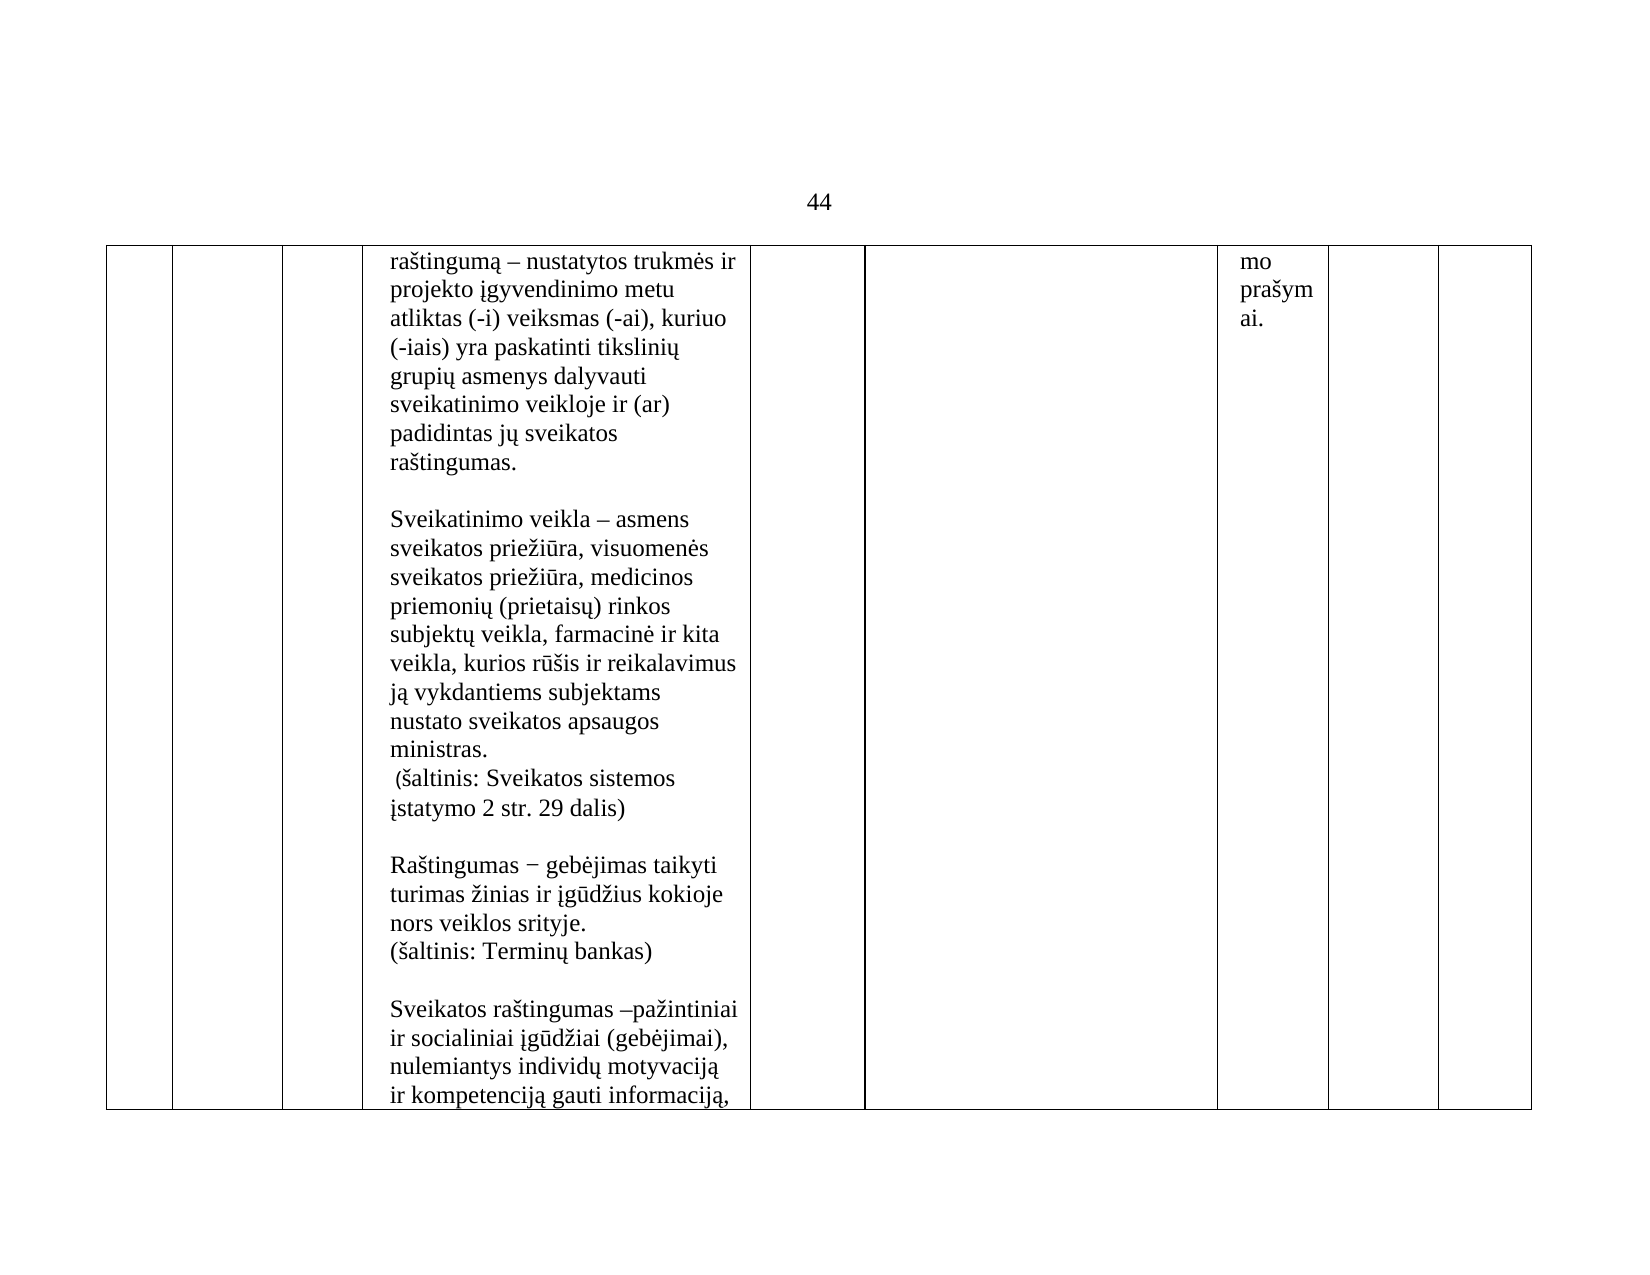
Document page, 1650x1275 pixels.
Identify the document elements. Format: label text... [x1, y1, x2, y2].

table_cell [866, 246, 1217, 1109]
table_cell [1439, 246, 1531, 1109]
table_cell [173, 246, 282, 1109]
table_cell [1329, 246, 1438, 1109]
table_cell raštingumą – nustatytos trukmės ir projekto įgyvendinimo metu atliktas (-i) veiksmas (-ai), kuriuo (-iais) yra paskatinti tikslinių grupių asmenys dalyvauti sveikatinimo veikloje ir (ar) padidintas jų sveikatos raštingumas. Sveikatinimo veikla – asmens sveikatos priežiūra, visuomenės sveikatos priežiūra, medicinos priemonių (prietaisų) rinkos subjektų veikla, farmacinė ir kita veikla, kurios rūšis ir reikalavimus ją vykdantiems subjektams nustato sveikatos apsaugos ministras. (šaltinis: Sveikatos sistemos įstatymo 2 str. 29 dalis) Raštingumas − gebėjimas taikyti turimas žinias ir įgūdžius kokioje nors veiklos srityje. (šaltinis: Terminų bankas) Sveikatos raštingumas –pažintiniai ir socialiniai įgūdžiai (gebėjimai), nulemiantys individų motyvaciją ir kompetenciją gauti informaciją, [363, 246, 750, 1109]
table_cell [751, 246, 864, 1109]
table_cell [283, 246, 362, 1109]
table_cell mo prašymai. [1218, 246, 1328, 1109]
table_cell [107, 246, 172, 1109]
